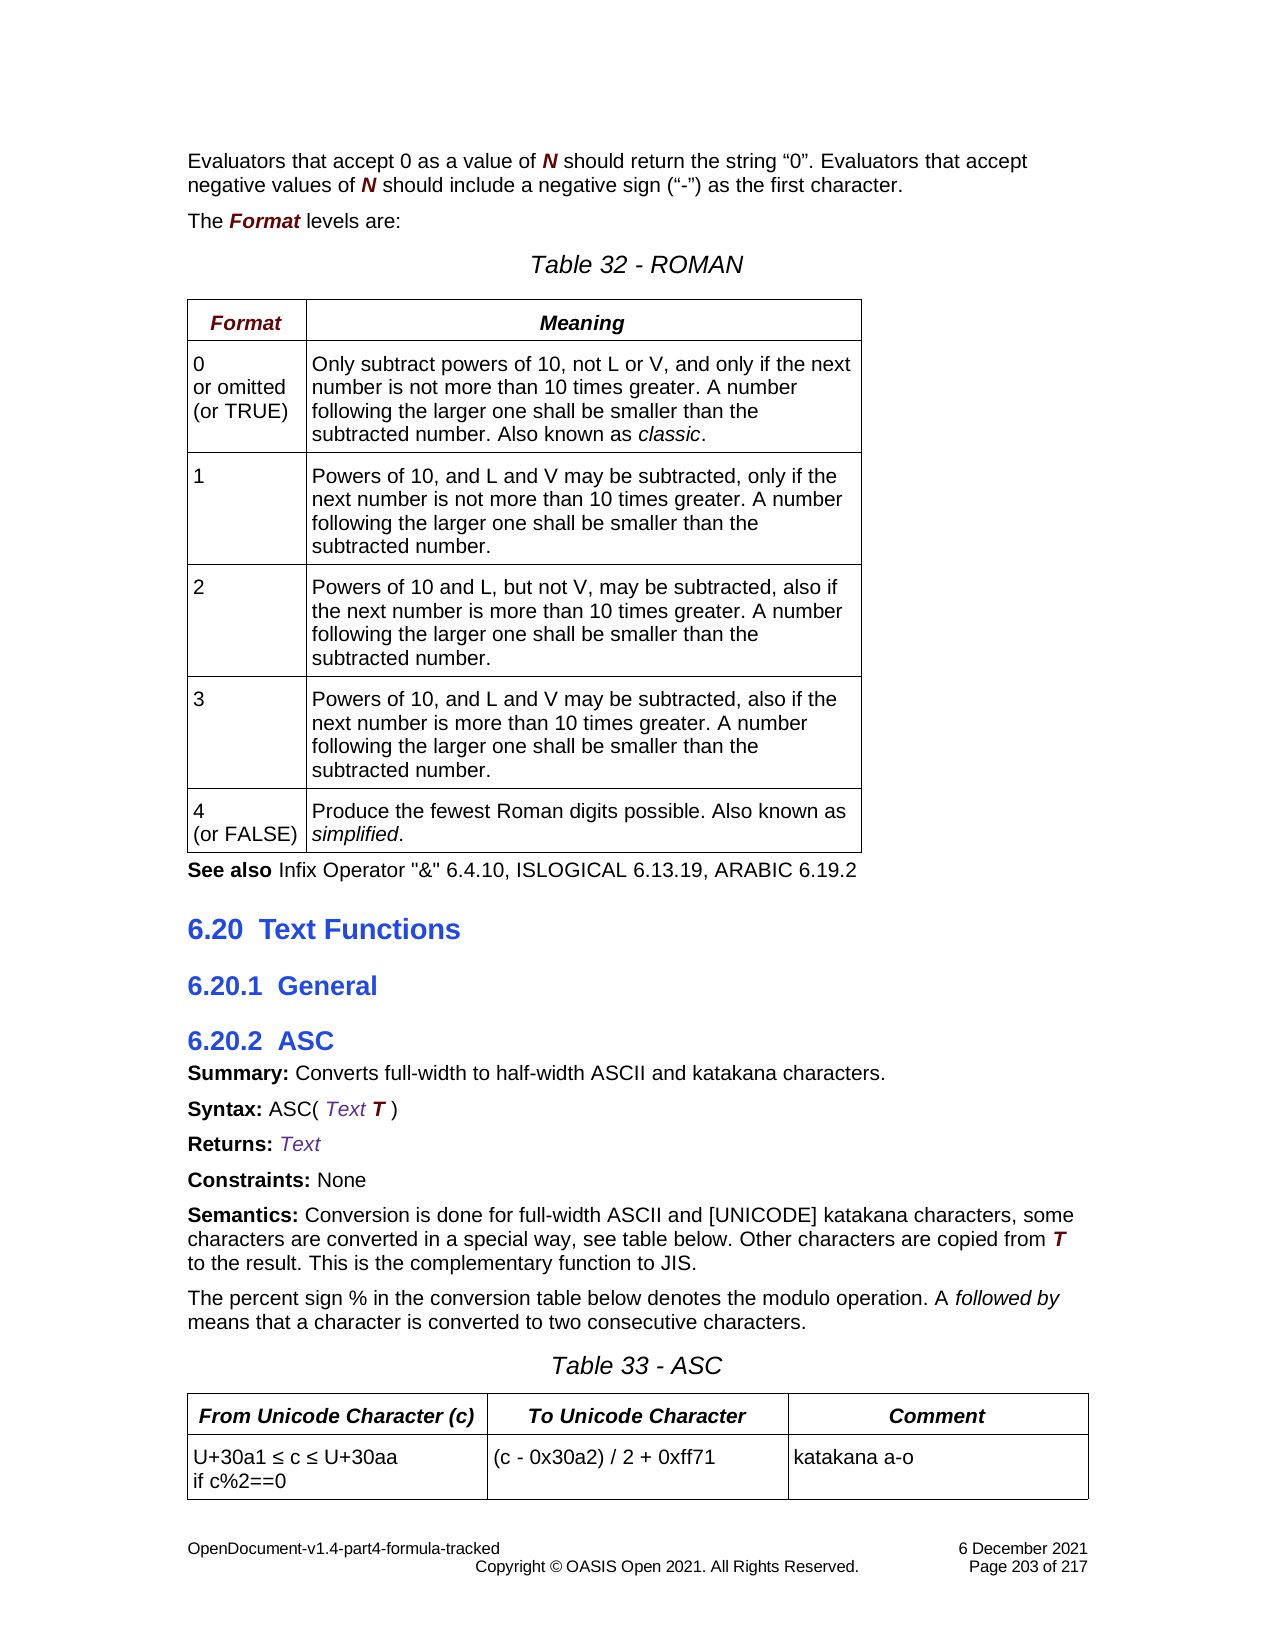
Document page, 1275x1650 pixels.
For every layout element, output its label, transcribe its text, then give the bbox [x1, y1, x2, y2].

table_cell Only subtract powers of 10, not L or V, and only if the next number is not more than 10 times greater. A number following the larger one shall be smaller than the subtracted number. Also known as classic. [307, 341, 861, 452]
table_cell U+30a1 ≤ c ≤ U+30aa if c%2==0 [188, 1435, 487, 1499]
table_cell 4 (or FALSE) [188, 789, 306, 852]
subtitle Text Functions [187, 913, 1088, 945]
table_cell 0 or omitted (or TRUE) [188, 341, 306, 452]
subtitle ASC [187, 1025, 1088, 1055]
text Table 33 - ASC [187, 1352, 1088, 1380]
table_cell katakana a-o [789, 1435, 1088, 1499]
table_cell 3 [188, 677, 306, 787]
text See also Infix Operator "&" 6.4.10, ISLOGICAL 6.13.19, ARABIC 6.19.2 [187, 858, 1088, 882]
table_cell (c - 0x30a2) / 2 + 0xff71 [488, 1435, 788, 1499]
table_header Meaning [307, 300, 861, 340]
text Returns: Text [187, 1133, 1088, 1156]
table_cell 2 [188, 565, 306, 676]
table_header To Unicode Character [488, 1394, 788, 1434]
table_cell 1 [188, 453, 306, 564]
text Summary: Converts full-width to half-width ASCII and katakana characters. [187, 1061, 1088, 1085]
text Evaluators that accept 0 as a value of N should return the string “0”. Evaluators that accept negative values of N should include a negative sign (“-”) as the first character. [187, 150, 1088, 197]
subtitle General [187, 970, 1088, 1000]
table_header From Unicode Character (c) [188, 1394, 487, 1434]
text Table 32 - ROMAN [187, 251, 1088, 279]
text The Format levels are: [187, 209, 1088, 233]
table_header Format [188, 300, 306, 340]
text Semantics: Conversion is done for full-width ASCII and [UNICODE] katakana characters, some characters are converted in a special way, see table below. Other characters are copied from T to the result. This is the complementary function to JIS. [187, 1204, 1088, 1274]
text Syntax: ASC( Text T ) [187, 1097, 1088, 1121]
table_cell Produce the fewest Roman digits possible. Also known as simplified. [307, 789, 861, 852]
table_cell Powers of 10, and L and V may be subtracted, also if the next number is more than 10 times greater. A number following the larger one shall be smaller than the subtracted number. [307, 677, 861, 787]
table_cell Powers of 10, and L and V may be subtracted, only if the next number is not more than 10 times greater. A number following the larger one shall be smaller than the subtracted number. [307, 453, 861, 564]
text Constraints: None [187, 1168, 1088, 1192]
text The percent sign % in the conversion table below denotes the modulo operation. A followed by means that a character is converted to two consecutive characters. [187, 1287, 1088, 1334]
table_cell Powers of 10 and L, but not V, may be subtracted, also if the next number is more than 10 times greater. A number following the larger one shall be smaller than the subtracted number. [307, 565, 861, 676]
table_header Comment [789, 1394, 1088, 1434]
